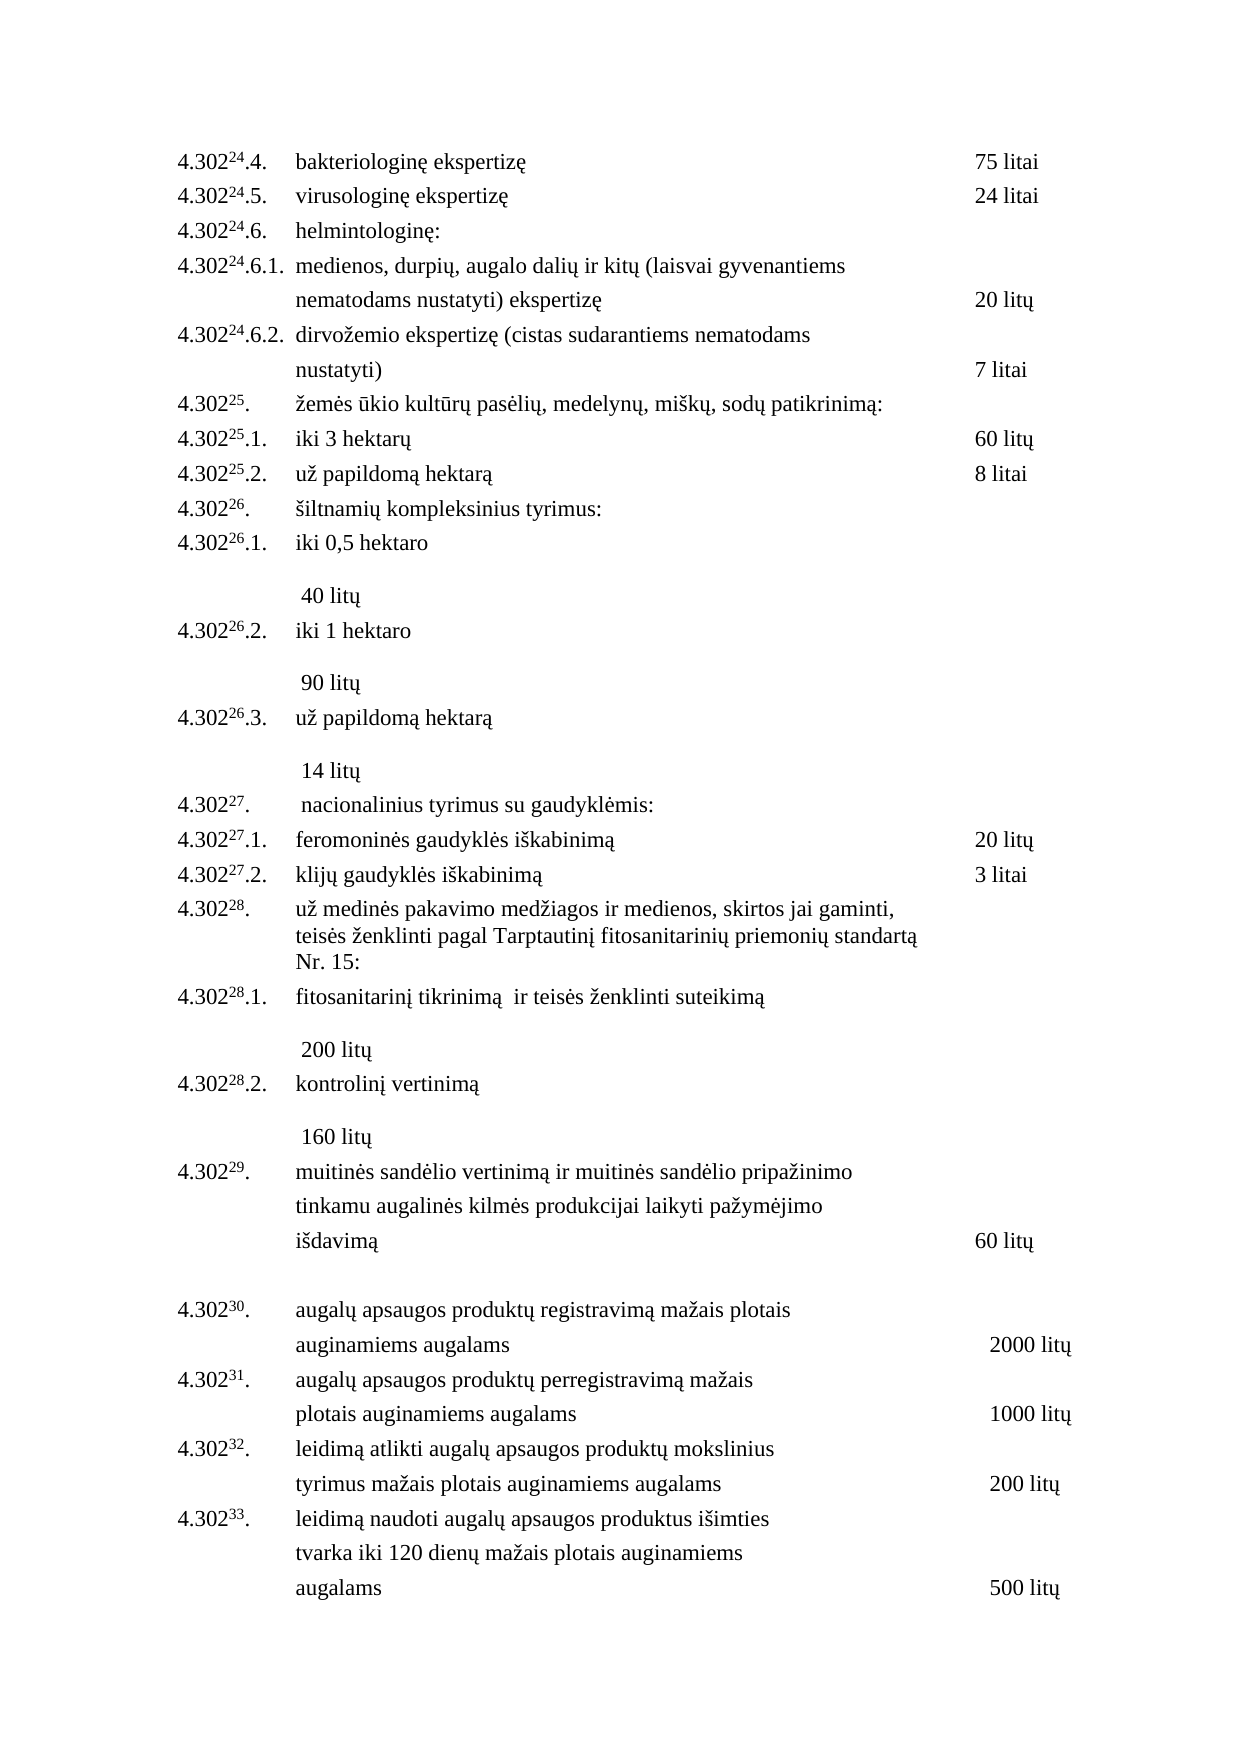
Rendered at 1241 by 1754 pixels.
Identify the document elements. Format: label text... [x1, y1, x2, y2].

text plotais auginamiems augalams 1000 litų [177, 1401, 1122, 1427]
text 4.30224.6.1. medienos, durpių, augalo dalių ir kitų (laisvai gyvenantiems [177, 252, 1122, 278]
text 4.30233. leidimą naudoti augalų apsaugos produktus išimties [177, 1504, 1122, 1531]
text 4.30224.6.2. dirvožemio ekspertizę (cistas sudarantiems nematodams [177, 321, 1122, 347]
text tinkamu augalinės kilmės produkcijai laikyti pažymėjimo [177, 1192, 1122, 1219]
text 4.30225.2. už papildomą hektarą 8 litai [177, 460, 1122, 486]
text 4.30226.1. iki 0,5 hektaro 40 litų [177, 529, 930, 608]
text 4.30224.5. virusologinę ekspertizę 24 litai [177, 182, 1122, 209]
text 4.30227.2. klijų gaudyklės iškabinimą 3 litai [177, 861, 1122, 887]
text 4.30232. leidimą atlikti augalų apsaugos produktų mokslinius [177, 1435, 1122, 1462]
text 4.30226.3. už papildomą hektarą 14 litų [177, 704, 930, 783]
text 4.30224.6. helmintologinę: [177, 217, 1122, 243]
text 4.30226. šiltnamių kompleksinius tyrimus: [177, 494, 930, 521]
text 4.30229. muitinės sandėlio vertinimą ir muitinės sandėlio pripažinimo [177, 1158, 1122, 1184]
text 4.30231. augalų apsaugos produktų perregistravimą mažais [177, 1366, 1122, 1392]
text tvarka iki 120 dienų mažais plotais auginamiems [177, 1539, 1122, 1566]
text 4.30228.2. kontrolinį vertinimą 160 litų [177, 1070, 930, 1149]
text 4.30226.2. iki 1 hektaro 90 litų [177, 617, 930, 696]
text 4.30230. augalų apsaugos produktų registravimą mažais plotais [177, 1296, 1122, 1323]
text 4.30228. už medinės pakavimo medžiagos ir medienos, skirtos jai gaminti, teisės ženklinti pagal Tarptautinį fitosanitarinių priemonių standartą Nr. 15: [177, 896, 930, 974]
text išdavimą 60 litų [177, 1227, 1122, 1253]
text tyrimus mažais plotais auginamiems augalams 200 litų [177, 1470, 1122, 1496]
text nematodams nustatyti) ekspertizę 20 litų [177, 286, 1122, 313]
text 4.30228.1. fitosanitarinį tikrinimą ir teisės ženklinti suteikimą 200 litų [177, 983, 930, 1062]
text 4.30224.4. bakteriologinę ekspertizę 75 litai [177, 148, 1122, 174]
text augalams 500 litų [177, 1574, 1122, 1600]
text 4.30225.1. iki 3 hektarų 60 litų [177, 425, 1122, 452]
text 4.30227.1. feromoninės gaudyklės iškabinimą 20 litų [177, 826, 1122, 852]
text nustatyti) 7 litai [177, 356, 1122, 382]
text auginamiems augalams 2000 litų [177, 1331, 1122, 1357]
text 4.30225. žemės ūkio kultūrų pasėlių, medelynų, miškų, sodų patikrinimą: [177, 391, 1122, 417]
text 4.30227. nacionalinius tyrimus su gaudyklėmis: [177, 791, 1122, 818]
